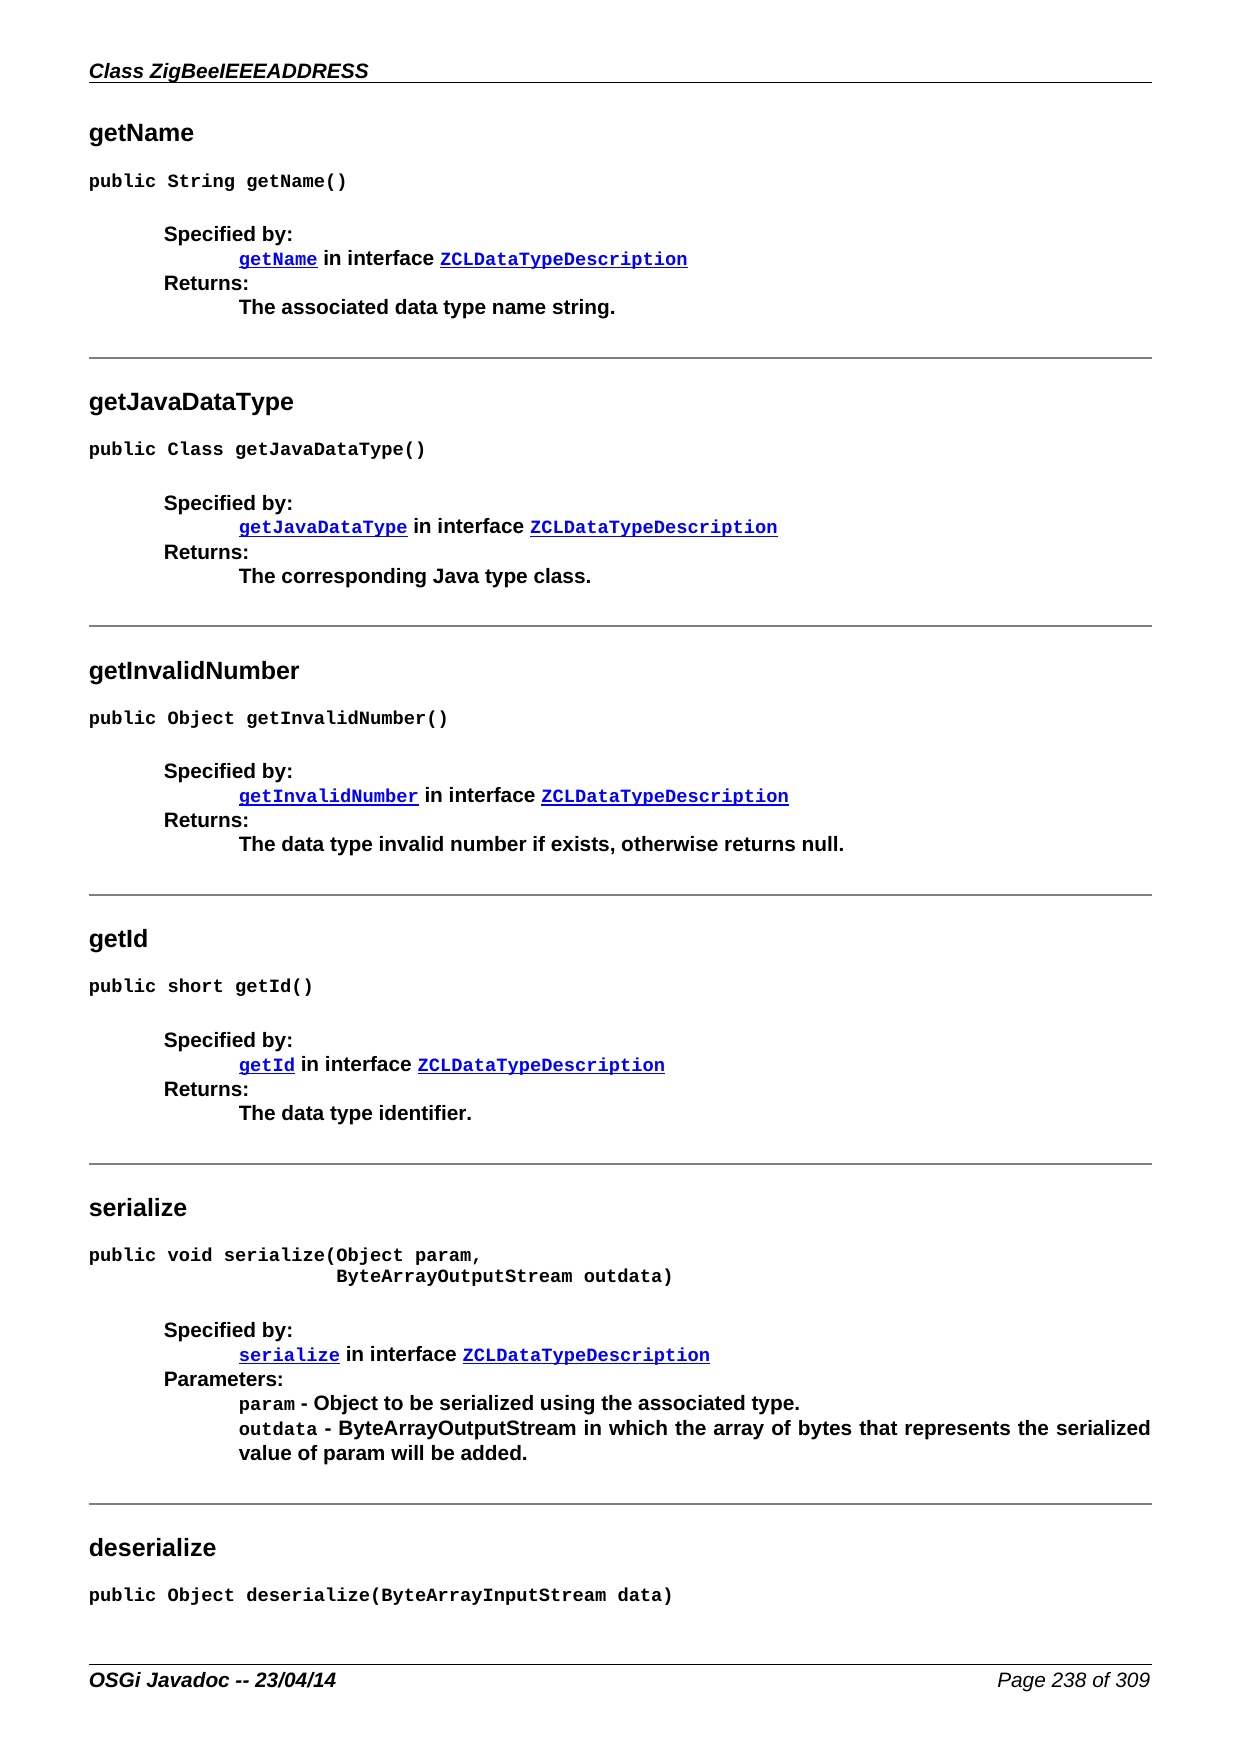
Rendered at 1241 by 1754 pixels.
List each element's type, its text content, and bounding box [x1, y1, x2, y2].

text getInvalidNumber in interface ZCLDataTypeDescription [238, 783, 1152, 808]
text outdata - ByteArrayOutputStream in which the array of bytes that represents the serialized value of param will be added. [238, 1416, 1152, 1465]
subtitle getId [88, 924, 1152, 953]
text The corresponding Java type class. [238, 563, 1152, 587]
text The associated data type name string. [238, 295, 1152, 319]
text public String getName() [88, 171, 1152, 193]
text Specified by: [163, 759, 1152, 783]
text param - Object to be serialized using the associated type. [238, 1391, 1152, 1416]
text public short getId() [88, 977, 1152, 998]
text public void serialize(Object param, ByteArrayOutputStream outdata) [88, 1246, 1152, 1288]
subtitle getName [88, 118, 1152, 147]
subtitle deserialize [88, 1533, 1152, 1562]
text serialize in interface ZCLDataTypeDescription [238, 1342, 1152, 1367]
text getName in interface ZCLDataTypeDescription [238, 246, 1152, 271]
text Returns: [163, 1077, 1152, 1101]
text The data type identifier. [238, 1101, 1152, 1125]
text Returns: [163, 539, 1152, 563]
text Specified by: [163, 490, 1152, 514]
text getId in interface ZCLDataTypeDescription [238, 1052, 1152, 1077]
text Specified by: [163, 222, 1152, 246]
text getJavaDataType in interface ZCLDataTypeDescription [238, 514, 1152, 539]
text public Object getInvalidNumber() [88, 709, 1152, 730]
subtitle serialize [88, 1193, 1152, 1222]
text Returns: [163, 808, 1152, 832]
text The data type invalid number if exists, otherwise returns null. [238, 832, 1152, 856]
text public Object deserialize(ByteArrayInputStream data) [88, 1586, 1152, 1607]
text Parameters: [163, 1367, 1152, 1391]
text Returns: [163, 271, 1152, 295]
subtitle getInvalidNumber [88, 656, 1152, 684]
text public Class getJavaDataType() [88, 440, 1152, 461]
subtitle getJavaDataType [88, 387, 1152, 416]
text Specified by: [163, 1318, 1152, 1342]
text Specified by: [163, 1028, 1152, 1052]
